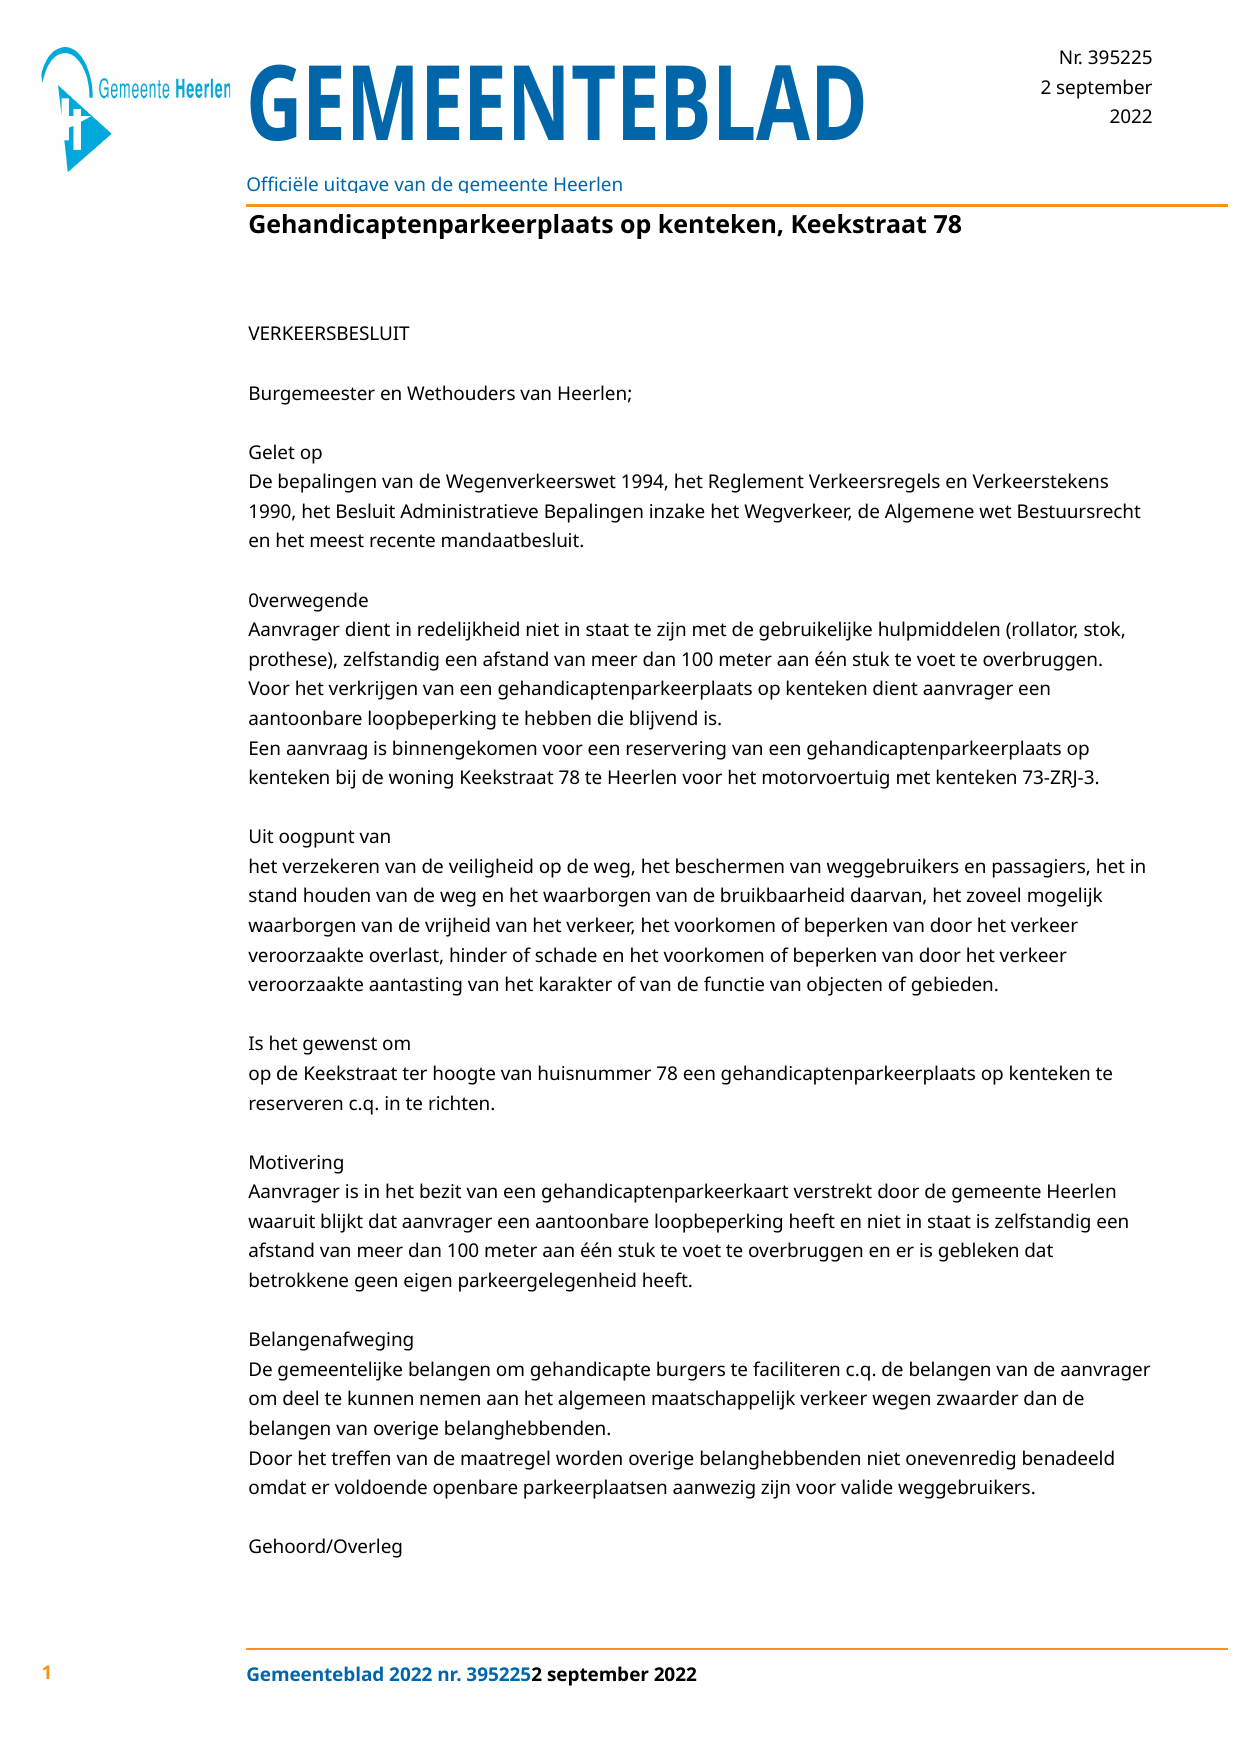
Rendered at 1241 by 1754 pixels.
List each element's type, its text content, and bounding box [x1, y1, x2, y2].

text Uit oogpunt van [248, 823, 1152, 849]
text Door het treffen van de maatregel worden overige belanghebbenden niet onevenredig benadeeld omdat er voldoende openbare parkeerplaatsen aanwezig zijn voor valide weggebruikers. [248, 1445, 1152, 1500]
picture [41, 47, 59, 70]
text Aanvrager is in het bezit van een gehandicaptenparkeerkaart verstrekt door de gemeente Heerlen waaruit blijkt dat aanvrager een aantoonbare loopbeperking heeft en niet in staat is zelfstandig een afstand van meer dan 100 meter aan één stuk te voet te overbruggen en er is gebleken dat betrokkene geen eigen parkeergelegenheid heeft. [248, 1178, 1152, 1293]
text Is het gewenst om [248, 1031, 1152, 1056]
text Gehoord/Overleg [248, 1533, 1152, 1559]
picture [41, 47, 231, 172]
text Een aanvraag is binnengekomen voor een reservering van een gehandicaptenparkeerplaats op kenteken bij de woning Keekstraat 78 te Heerlen voor het motorvoertuig met kenteken 73-ZRJ-3. [248, 735, 1152, 790]
text De gemeentelijke belangen om gehandicapte burgers te faciliteren c.q. de belangen van de aanvrager om deel te kunnen nemen aan het algemeen maatschappelijk verkeer wegen zwaarder dan de belangen van overige belanghebbenden. [248, 1356, 1152, 1441]
text VERKEERSBESLUIT [248, 321, 1152, 346]
text op de Keekstraat ter hoogte van huisnummer 78 een gehandicaptenparkeerplaats op kenteken te reserveren c.q. in te richten. [248, 1060, 1152, 1116]
text het verzekeren van de veiligheid op de weg, het beschermen van weggebruikers en passagiers, het in stand houden van de weg en het waarborgen van de bruikbaarheid daarvan, het zoveel mogelijk waarborgen van de vrijheid van het verkeer, het voorkomen of beperken van door het verkeer veroorzaakte overlast, hinder of schade en het voorkomen of beperken van door het verkeer veroorzaakte aantasting van het karakter of van de functie van objecten of gebieden. [248, 853, 1152, 997]
text Motivering [248, 1149, 1152, 1175]
text De bepalingen van de Wegenverkeerswet 1994, het Reglement Verkeersregels en Verkeerstekens 1990, het Besluit Administratieve Bepalingen inzake het Wegverkeer, de Algemene wet Bestuursrecht en het meest recente mandaatbesluit. [248, 468, 1152, 553]
text Gelet op [248, 439, 1152, 465]
text Voor het verkrijgen van een gehandicaptenparkeerplaats op kenteken dient aanvrager een aantoonbare loopbeperking te hebben die blijvend is. [248, 676, 1152, 731]
text Burgemeester en Wethouders van Heerlen; [248, 380, 1152, 406]
text Gehandicaptenparkeerplaats op kenteken, Keekstraat 78 [248, 207, 1152, 241]
text Aanvrager dient in redelijkheid niet in staat te zijn met de gebruikelijke hulpmiddelen (rollator, stok, prothese), zelfstandig een afstand van meer dan 100 meter aan één stuk te voet te overbruggen. [248, 616, 1152, 672]
text Belangenafweging [248, 1326, 1152, 1352]
text 0verwegende [248, 587, 1152, 613]
